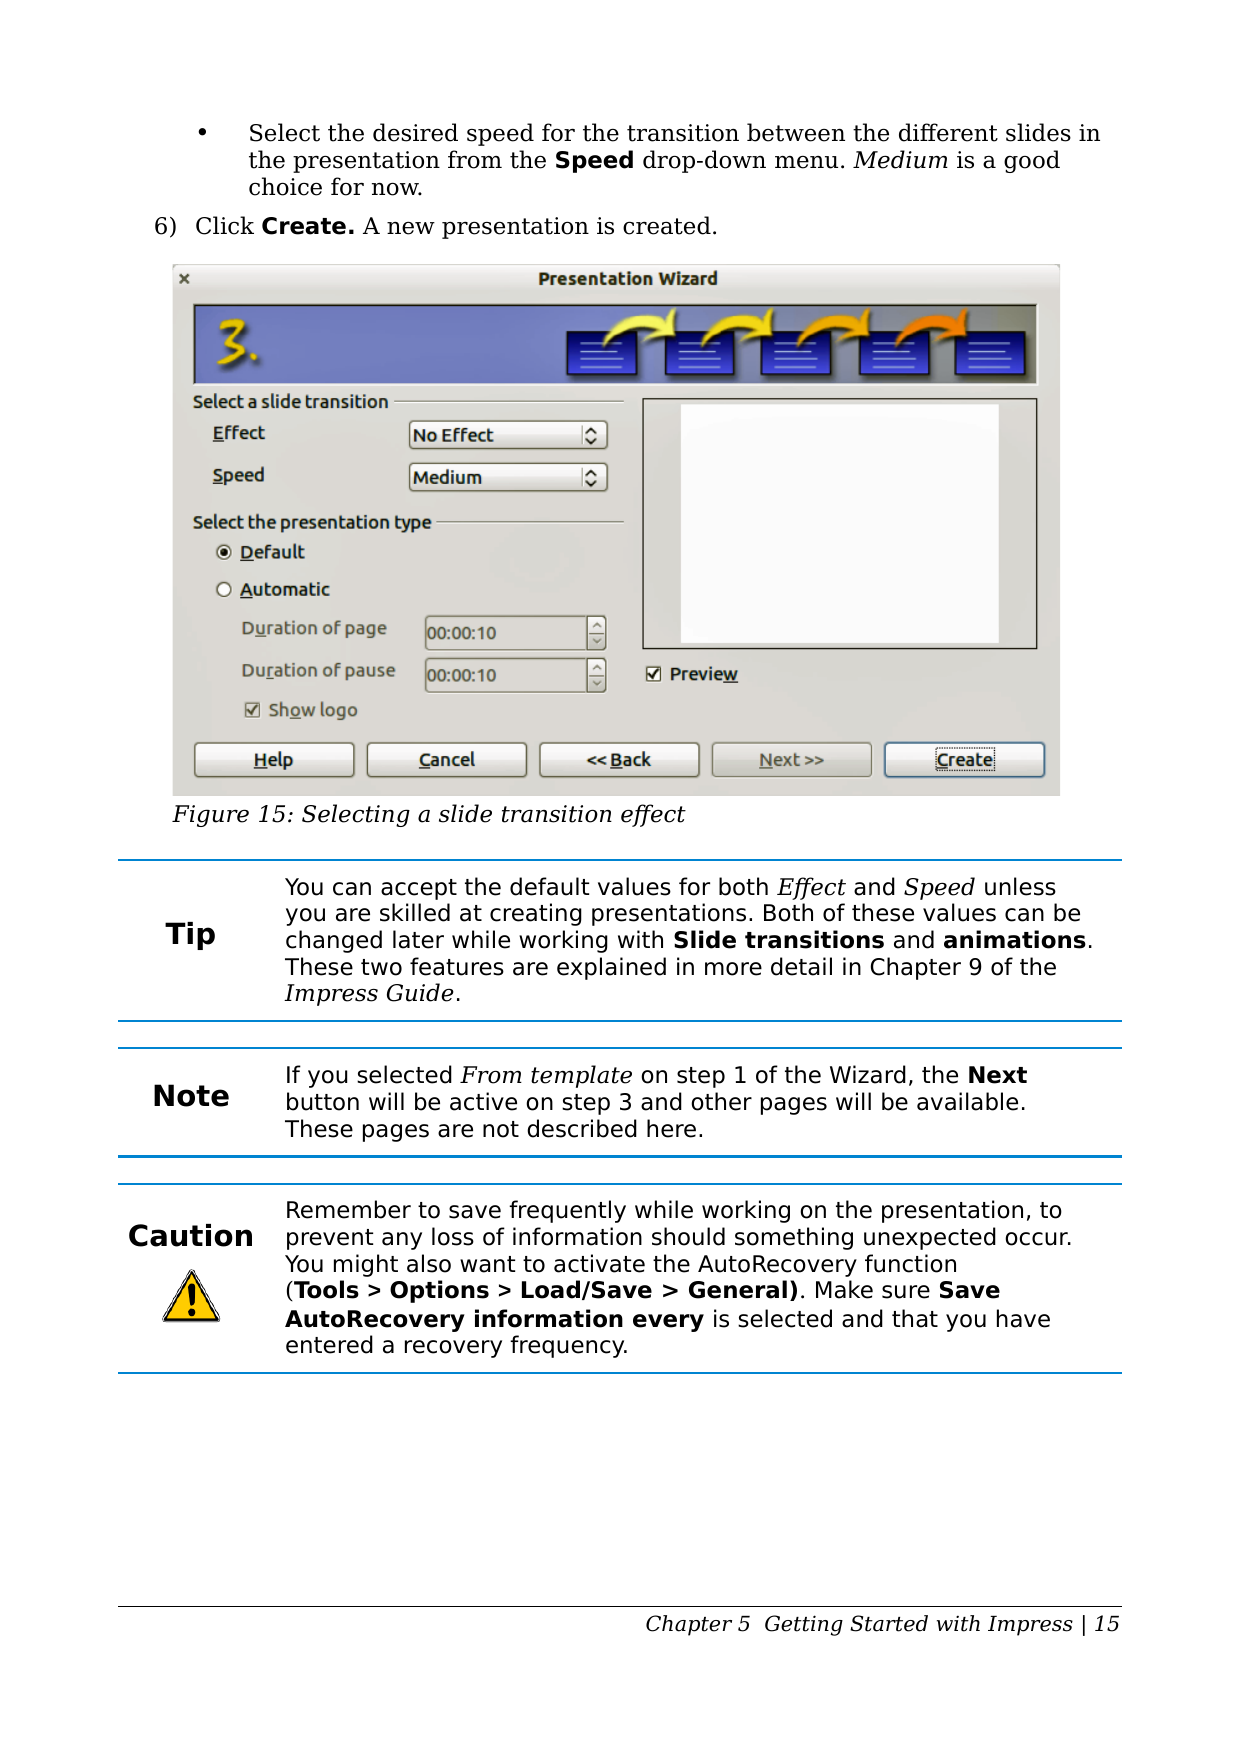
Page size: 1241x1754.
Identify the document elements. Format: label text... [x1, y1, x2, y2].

picture [158, 1265, 224, 1326]
table_header Tip [118, 861, 263, 1020]
text Figure 15: Selecting a slide transition effect [173, 802, 1060, 828]
list Select the desired speed for the transition between the different slides in the presentation from the Speed drop-down menu. Medium is a good choice for now. [195, 118, 1122, 201]
table_header Caution [118, 1185, 263, 1372]
table_header Note [118, 1049, 263, 1155]
table_header If you selected From template on step 1 of the Wizard, the Next button will be active on step 3 and other pages will be available. These pages are not described here. [264, 1049, 1122, 1155]
picture [172, 264, 1061, 796]
table_header Remember to save frequently while working on the presentation, to prevent any loss of information should something unexpected occur. You might also want to activate the AutoRecovery function (Tools > Options > Load/Save > General). Make sure Save AutoRecovery information every is selected and that you have entered a recovery frequency. [264, 1185, 1122, 1372]
list Click Create. A new presentation is created. [177, 213, 1122, 240]
table_header You can accept the default values for both Effect and Speed unless you are skilled at creating presentations. Both of these values can be changed later while working with Slide transitions and animations. These two features are explained in more detail in Chapter 9 of the Impress Guide. [264, 861, 1122, 1020]
